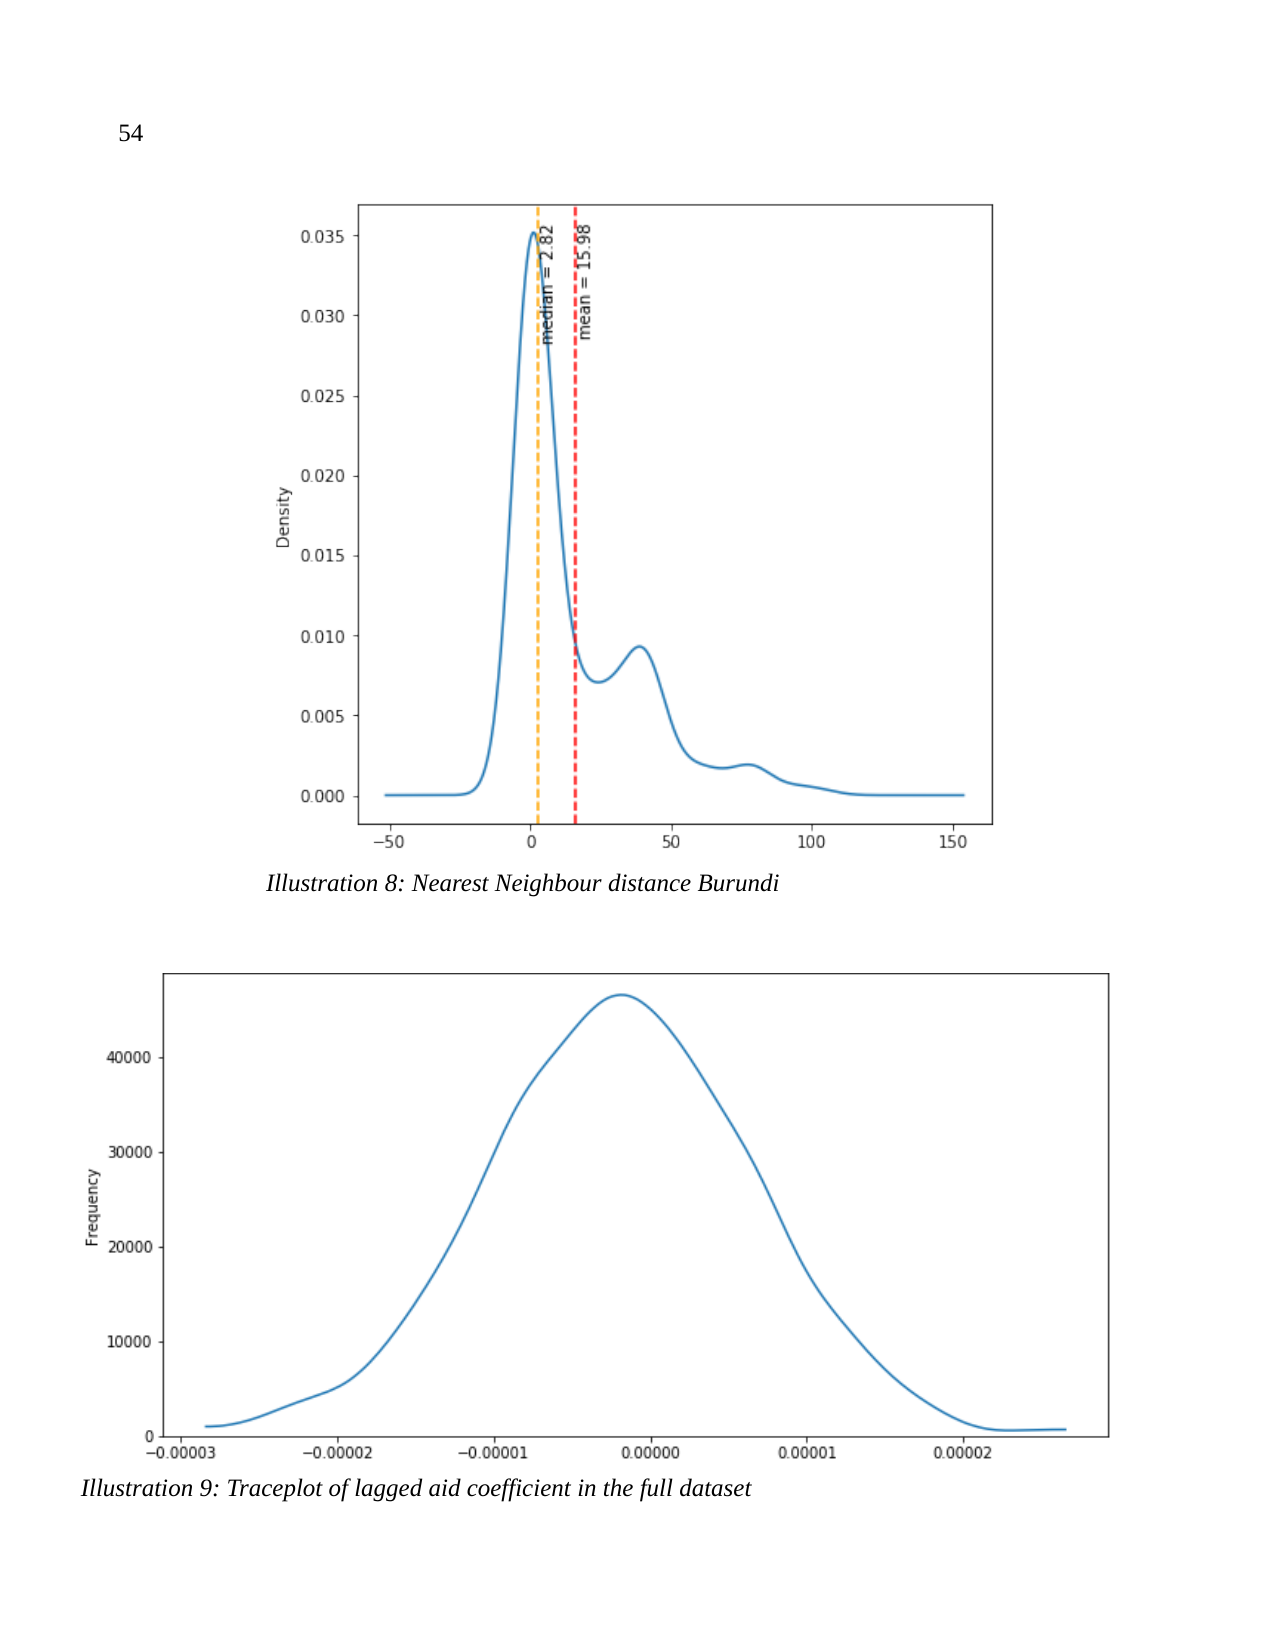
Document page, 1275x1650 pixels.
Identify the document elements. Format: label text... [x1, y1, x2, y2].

text Illustration 9: Traceplot of lagged aid coefficient in the full dataset [81, 1469, 1119, 1502]
picture [80, 973, 1120, 1469]
picture [265, 188, 1010, 863]
text Illustration 8: Nearest Neighbour distance Burundi [266, 863, 1009, 897]
